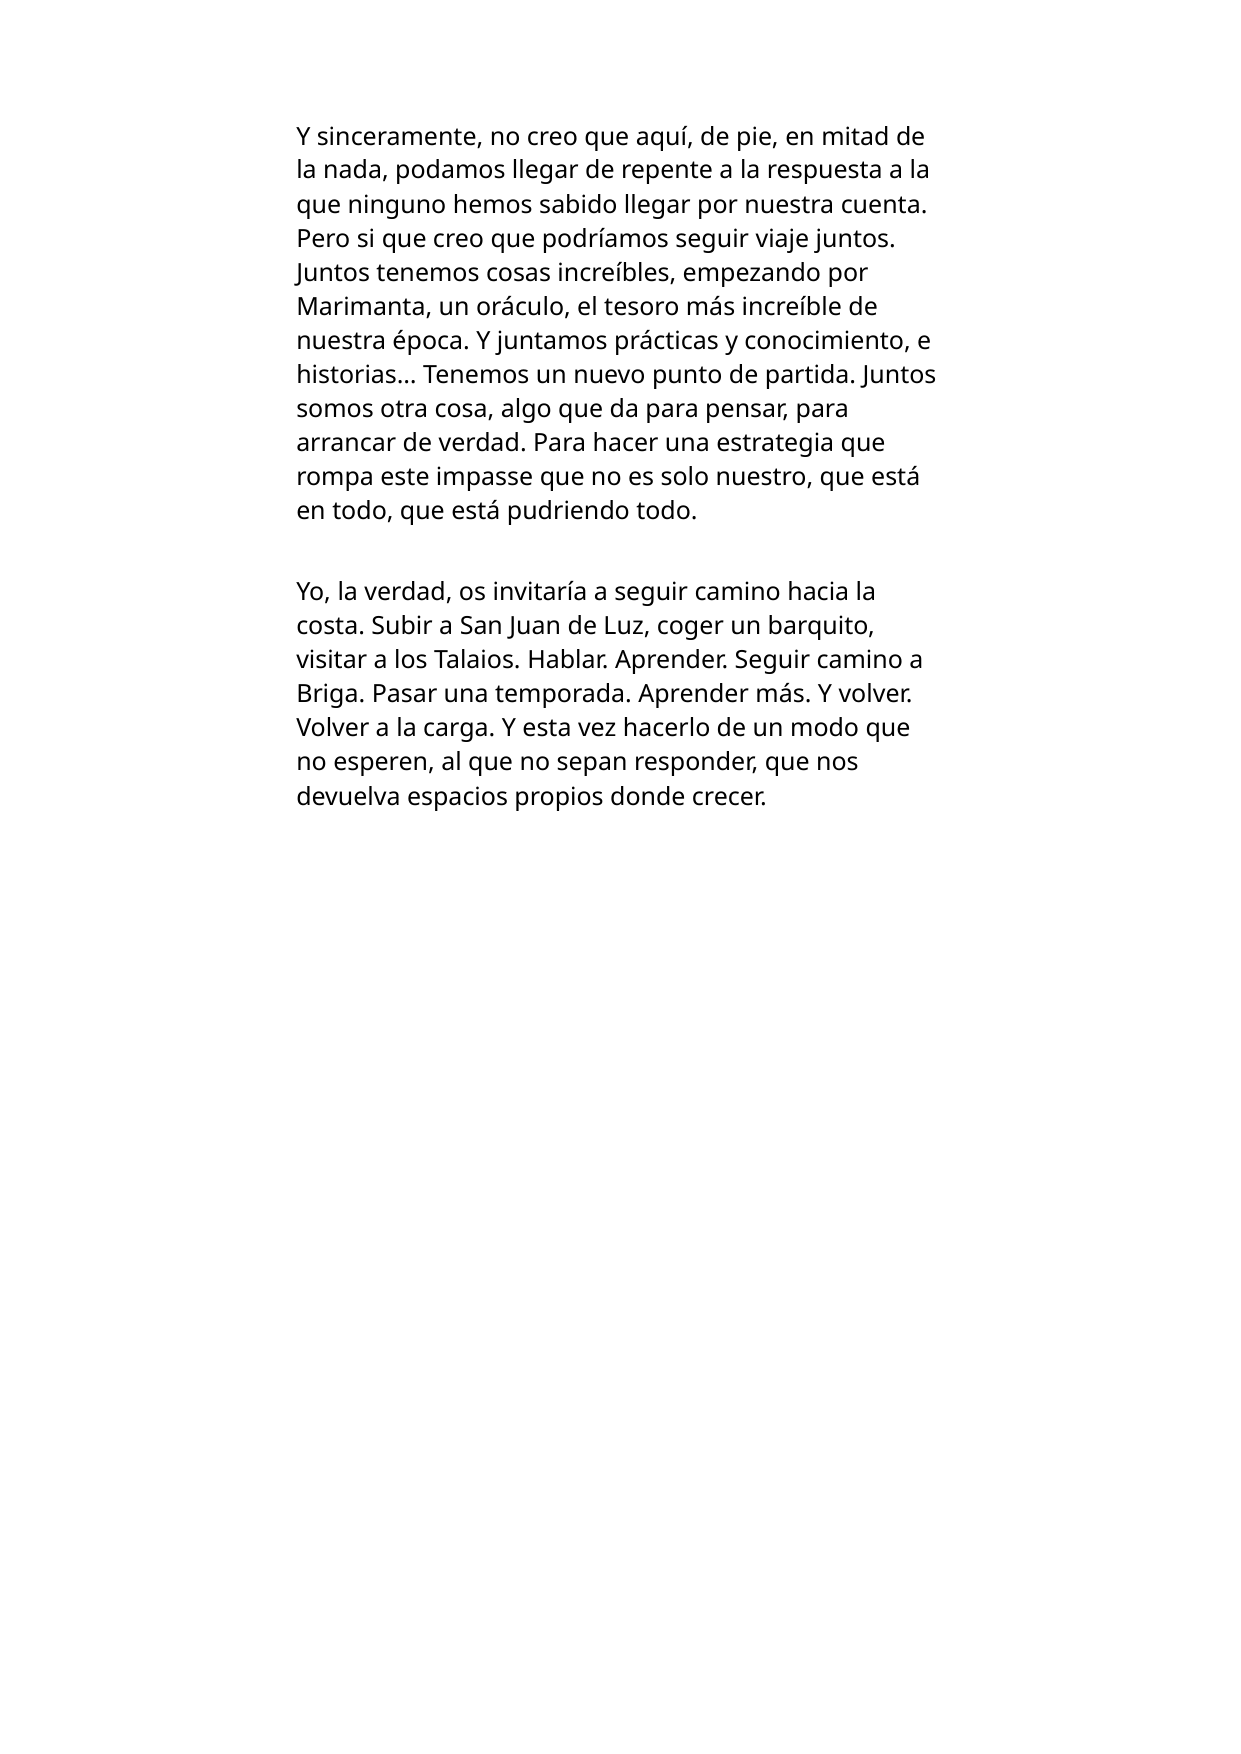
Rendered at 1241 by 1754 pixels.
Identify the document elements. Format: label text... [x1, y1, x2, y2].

text Y sinceramente, no creo que aquí, de pie, en mitad de la nada, podamos llegar de repente a la respuesta a la que ninguno hemos sabido llegar por nuestra cuenta. Pero si que creo que podríamos seguir viaje juntos. Juntos tenemos cosas increíbles, empezando por Marimanta, un oráculo, el tesoro más increíble de nuestra época. Y juntamos prácticas y conocimiento, e historias… Tenemos un nuevo punto de partida. Juntos somos otra cosa, algo que da para pensar, para arrancar de verdad. Para hacer una estrategia que rompa este impasse que no es solo nuestro, que está en todo, que está pudriendo todo. [296, 118, 944, 527]
text Yo, la verdad, os invitaría a seguir camino hacia la costa. Subir a San Juan de Luz, coger un barquito, visitar a los Talaios. Hablar. Aprender. Seguir camino a Briga. Pasar una temporada. Aprender más. Y volver. Volver a la carga. Y esta vez hacerlo de un modo que no esperen, al que no sepan responder, que nos devuelva espacios propios donde crecer. [296, 574, 944, 812]
